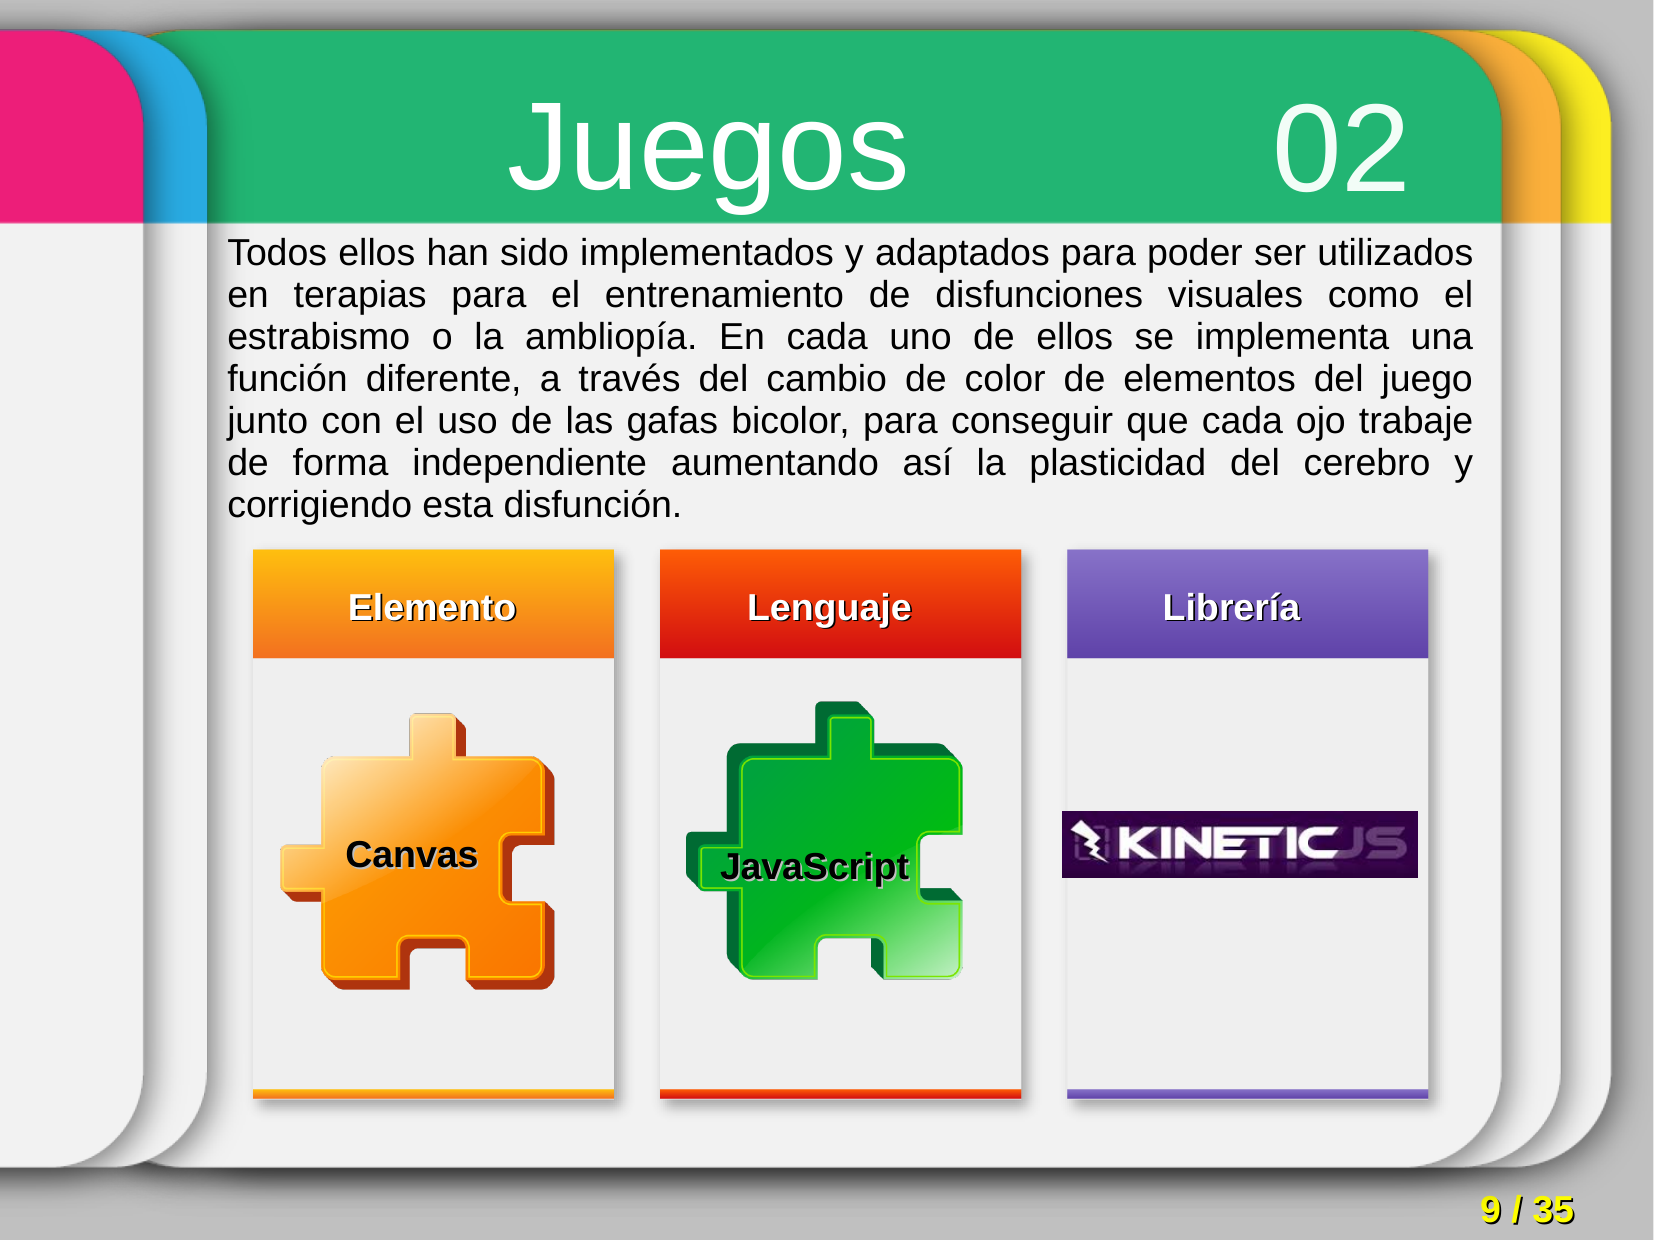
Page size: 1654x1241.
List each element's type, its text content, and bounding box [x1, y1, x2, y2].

text_box Librería [1148, 578, 1316, 637]
text_box JavaScript [705, 838, 924, 897]
text_box Todos ellos han sido implementados y adaptados para poder ser utilizados en terapias para el entrenamiento de disfunciones visuales como el estrabismo o la ambliopía. En cada uno de ellos se implementa una función diferente, a través del cambio de color de elementos del juego junto con el uso de las gafas bicolor, para conseguir que cada ojo trabaje de forma independiente aumentando así la plasticidad del cerebro y corrigiendo esta disfunción. [212, 224, 1489, 534]
picture [0, 0, 1654, 1241]
text_box Lenguaje [732, 578, 927, 637]
text_box Canvas [330, 826, 493, 885]
text_box Elemento [333, 578, 532, 637]
title Juegos [147, 59, 1270, 235]
text_box 02 [1257, 58, 1433, 224]
